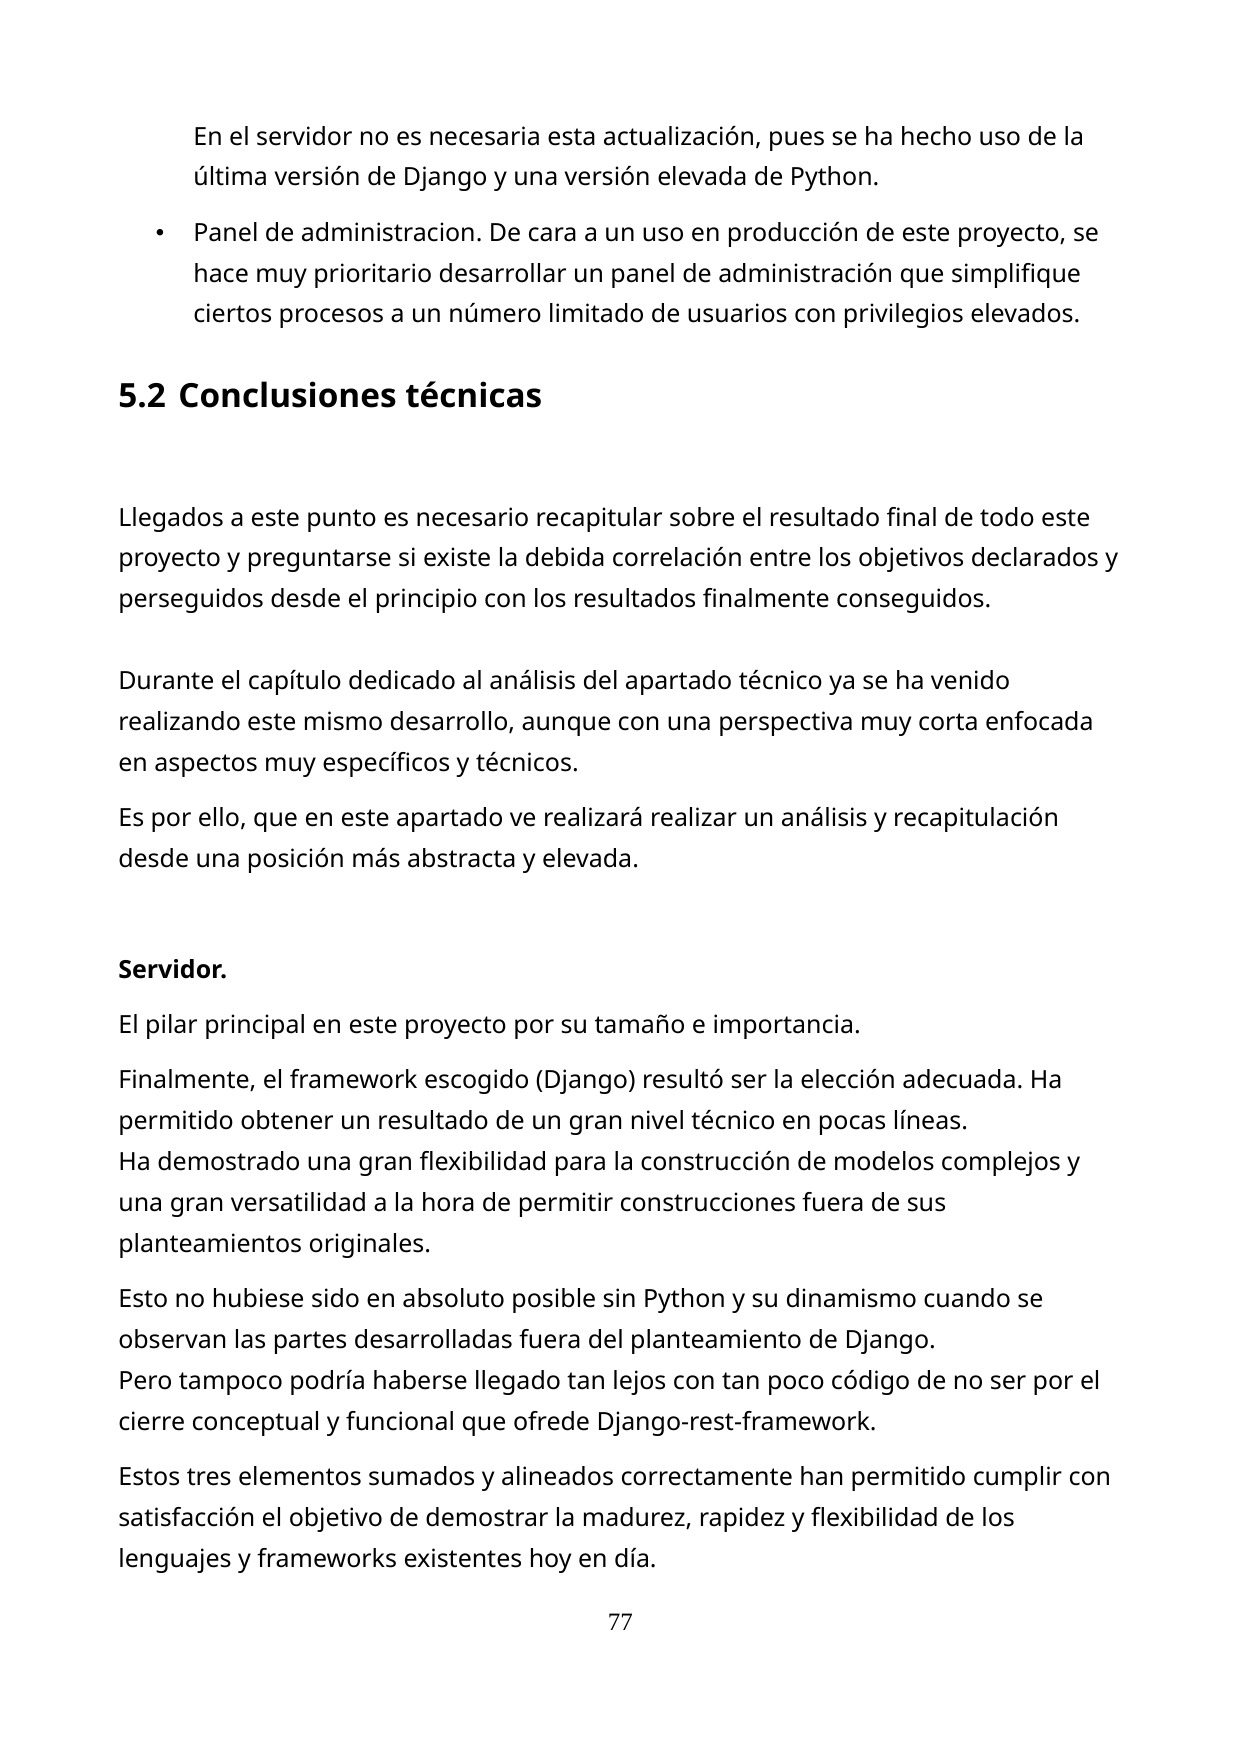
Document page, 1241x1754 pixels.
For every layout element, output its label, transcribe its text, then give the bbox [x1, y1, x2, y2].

text Finalmente, el framework escogido (Django) resultó ser la elección adecuada. Ha permitido obtener un resultado de un gran nivel técnico en pocas líneas. Ha demostrado una gran flexibilidad para la construcción de modelos complejos y una gran versatilidad a la hora de permitir construcciones fuera de sus planteamientos originales. [118, 1062, 1122, 1259]
text Esto no hubiese sido en absoluto posible sin Python y su dinamismo cuando se observan las partes desarrolladas fuera del planteamiento de Django. Pero tampoco podría haberse llegado tan lejos con tan poco código de no ser por el cierre conceptual y funcional que ofrede Django-rest-framework. [118, 1281, 1122, 1437]
text El pilar principal en este proyecto por su tamaño e importancia. [118, 1007, 1122, 1041]
text Es por ello, que en este apartado ve realizará realizar un análisis y recapitulación desde una posición más abstracta y elevada. [118, 800, 1122, 874]
subtitle Conclusiones técnicas [118, 372, 1122, 418]
list Panel de administracion. De cara a un uso en producción de este proyecto, se hace muy prioritario desarrollar un panel de administración que simplifique ciertos procesos a un número limitado de usuarios con privilegios elevados. [156, 214, 1122, 330]
text Estos tres elementos sumados y alineados correctamente han permitido cumplir con satisfacción el objetivo de demostrar la madurez, rapidez y flexibilidad de los lenguajes y frameworks existentes hoy en día. [118, 1459, 1122, 1574]
text Servidor. [118, 951, 1122, 985]
list En el servidor no es necesaria esta actualización, pues se ha hecho uso de la última versión de Django y una versión elevada de Python. [156, 118, 1122, 193]
text Llegados a este punto es necesario recapitular sobre el resultado final de todo este proyecto y preguntarse si existe la debida correlación entre los objetivos declarados y perseguidos desde el principio con los resultados finalmente conseguidos. Durante el capítulo dedicado al análisis del apartado técnico ya se ha venido realizando este mismo desarrollo, aunque con una perspectiva muy corta enfocada en aspectos muy específicos y técnicos. [118, 499, 1122, 778]
